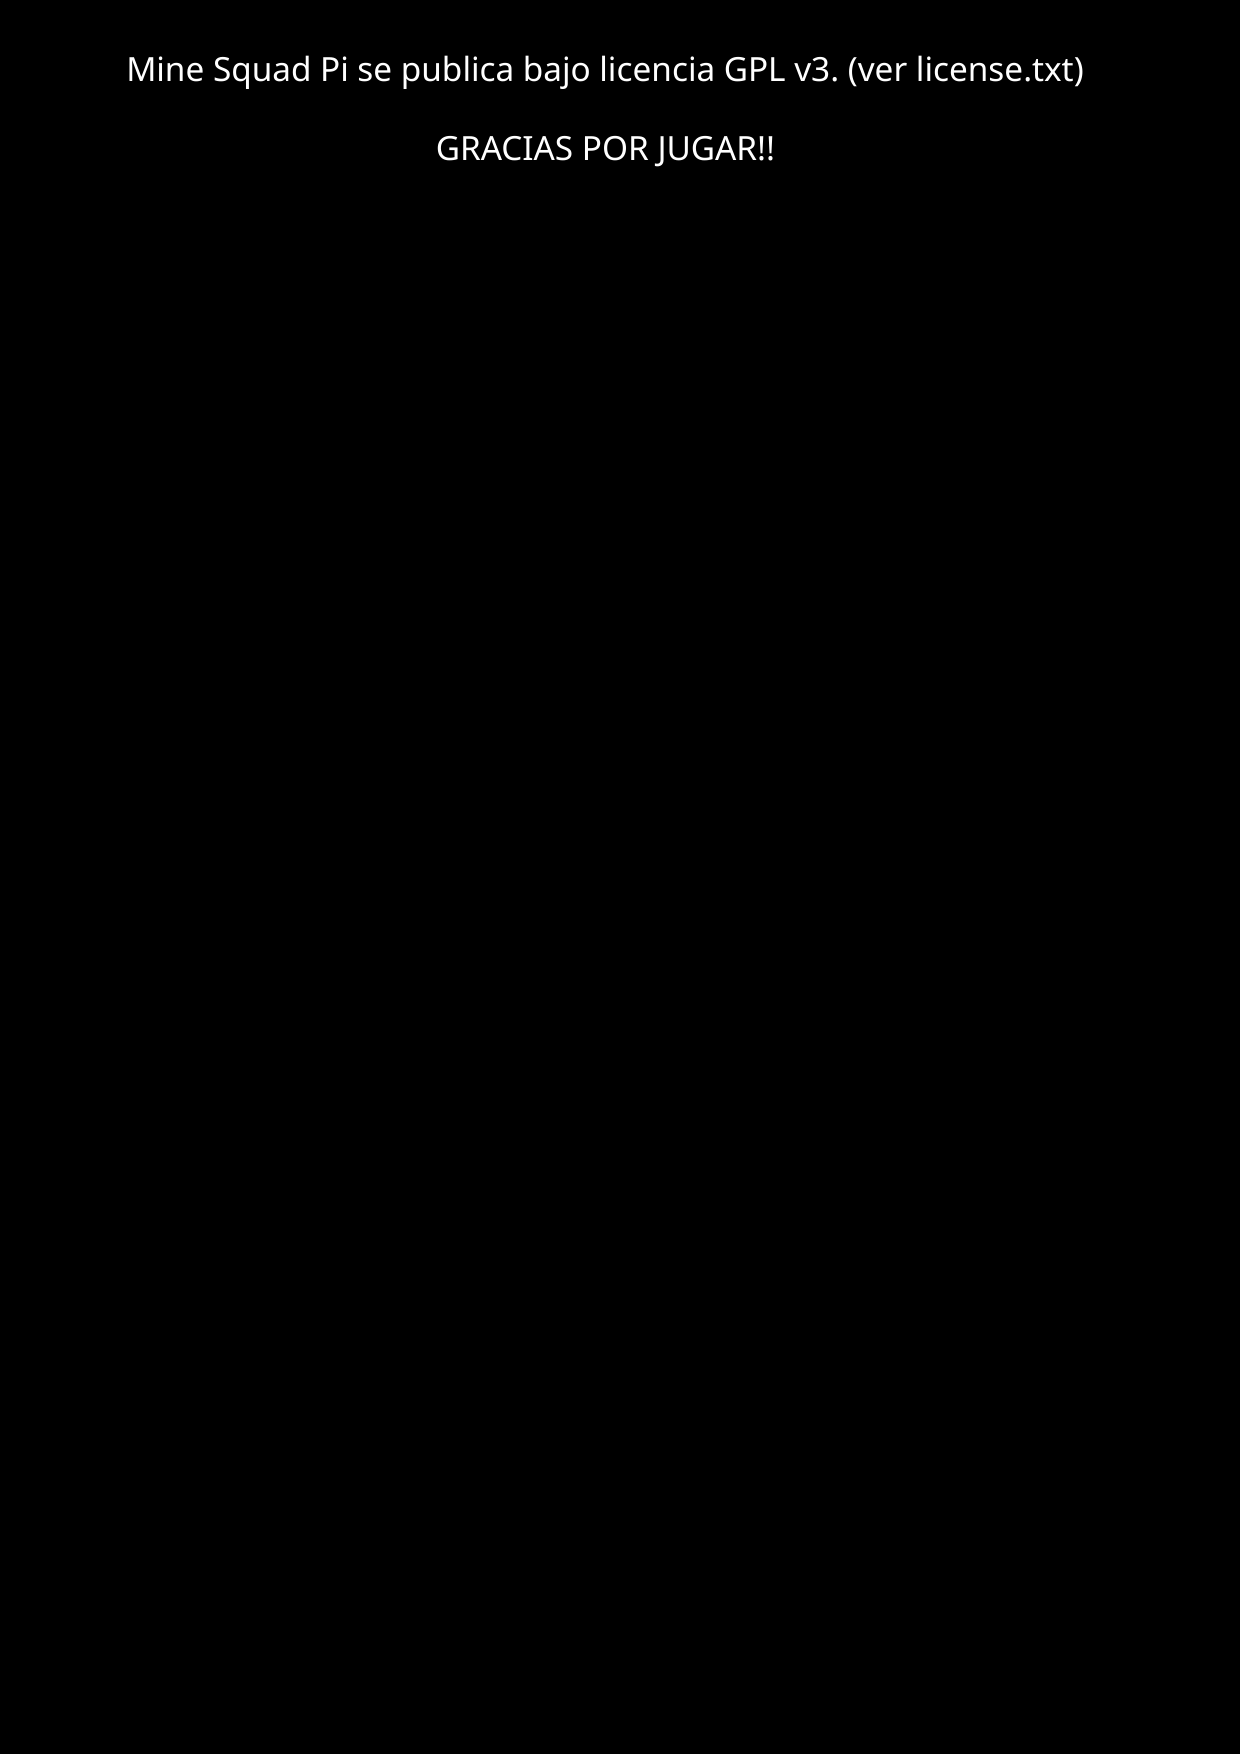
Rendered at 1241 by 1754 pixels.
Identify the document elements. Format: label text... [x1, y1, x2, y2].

text GRACIAS POR JUGAR!! [0, 125, 1211, 170]
text Mine Squad Pi se publica bajo licencia GPL v3. (ver license.txt) [0, 45, 1211, 91]
